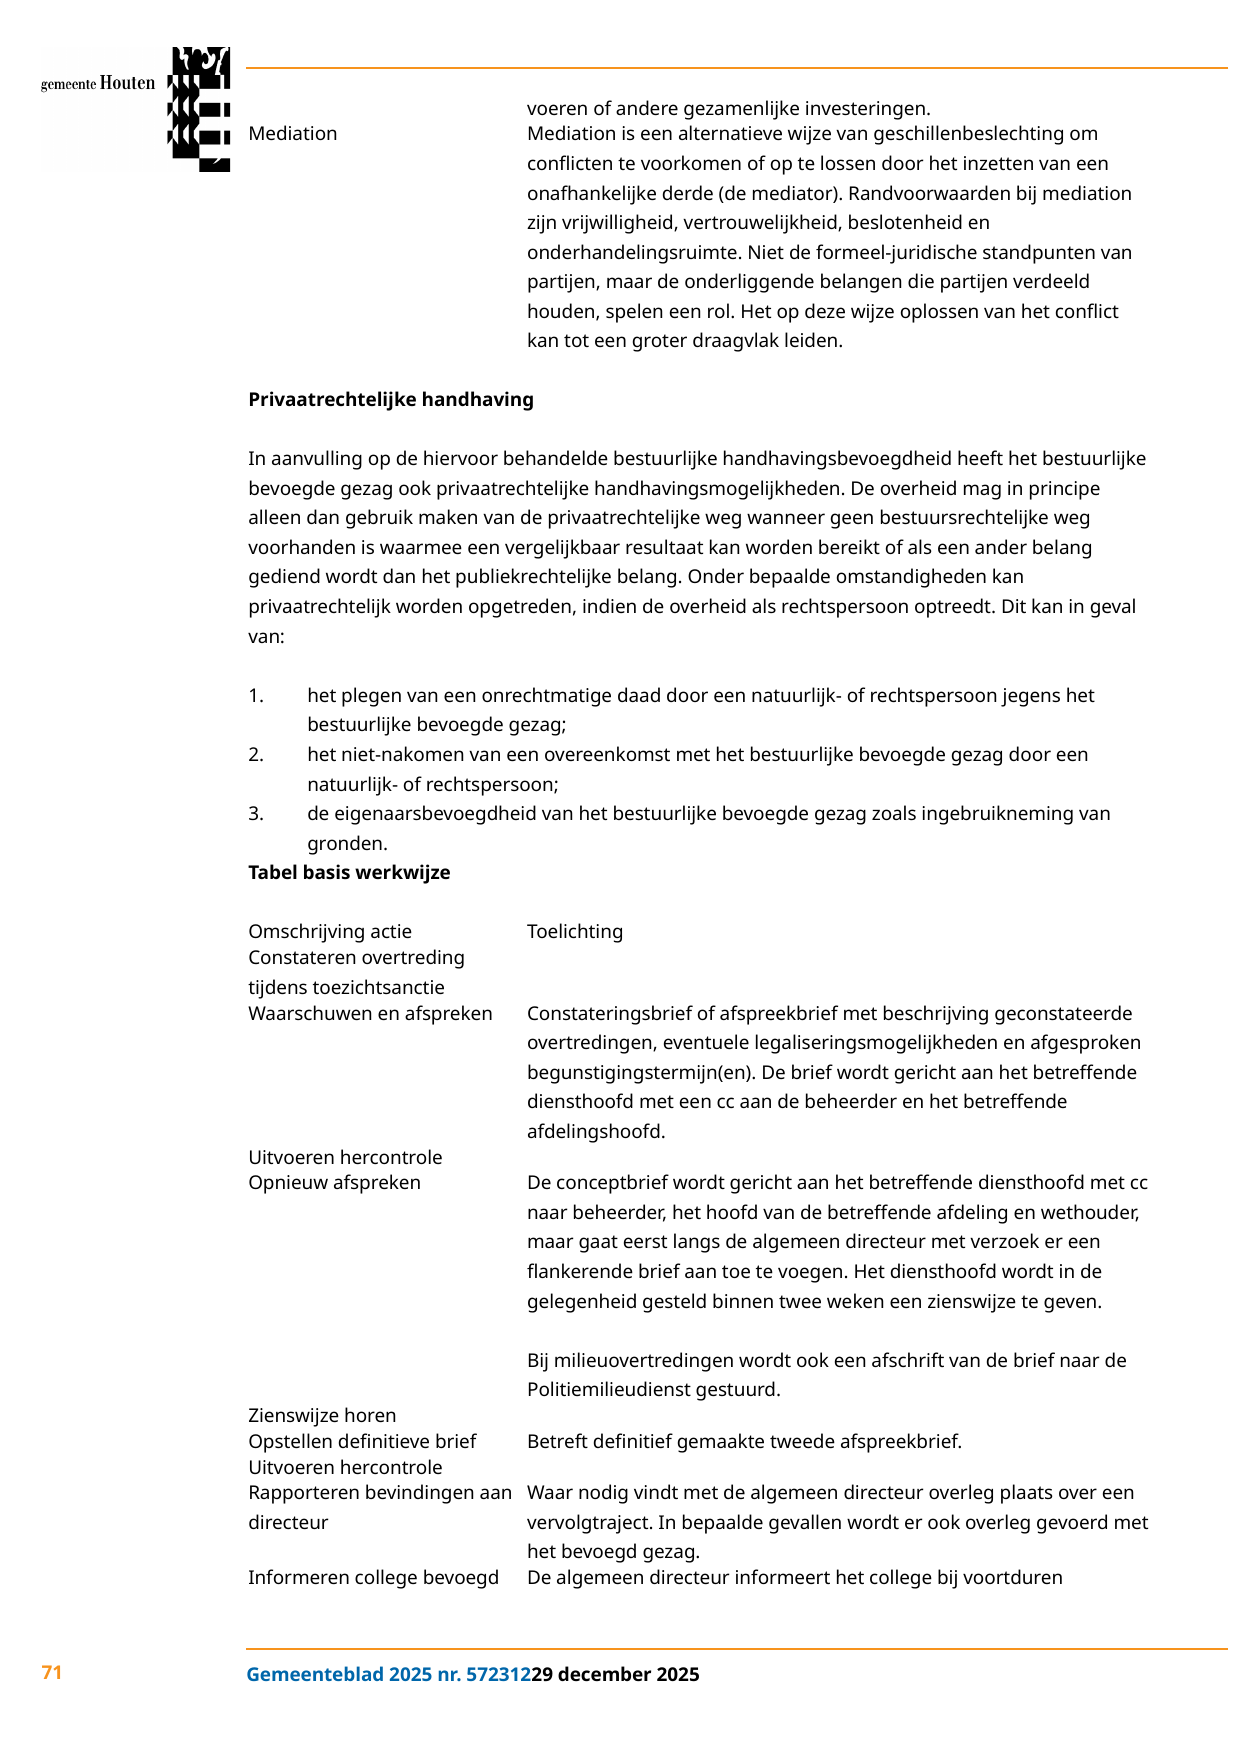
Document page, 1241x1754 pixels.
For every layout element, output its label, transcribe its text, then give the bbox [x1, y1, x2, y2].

table_cell [527, 945, 1152, 1000]
table_cell [527, 1144, 1152, 1169]
table_cell Opstellen definitieve brief [248, 1428, 527, 1454]
table_cell Informeren college bevoegd [248, 1565, 527, 1590]
table_cell Betreft definitief gemaakte tweede afspreekbrief. [527, 1428, 1152, 1454]
table_cell voeren of andere gezamenlijke investeringen. [527, 95, 1152, 121]
table_cell Mediation [248, 121, 527, 353]
table_cell De algemeen directeur informeert het college bij voortduren [527, 1565, 1152, 1590]
table_cell Mediation is een alternatieve wijze van geschillenbeslechting om conflicten te voorkomen of op te lossen door het inzetten van een onafhankelijke derde (de mediator). Randvoorwaarden bij mediation zijn vrijwilligheid, vertrouwelijkheid, beslotenheid en onderhandelingsruimte. Niet de formeel-juridische standpunten van partijen, maar de onderliggende belangen die partijen verdeeld houden, spelen een rol. Het op deze wijze oplossen van het conflict kan tot een groter draagvlak leiden. [527, 121, 1152, 353]
table_cell Uitvoeren hercontrole [248, 1454, 527, 1479]
table_cell Uitvoeren hercontrole [248, 1144, 527, 1169]
table_cell Zienswijze horen [248, 1403, 527, 1428]
table_header Toelichting [527, 919, 1152, 944]
table_cell [527, 1454, 1152, 1479]
table_cell Opnieuw afspreken [248, 1170, 527, 1402]
table_cell De conceptbrief wordt gericht aan het betreffende diensthoofd met cc naar beheerder, het hoofd van de betreffende afdeling en wethouder, maar gaat eerst langs de algemeen directeur met verzoek er een flankerende brief aan toe te voegen. Het diensthoofd wordt in de gelegenheid gesteld binnen twee weken een zienswijze te geven. Bij milieuovertredingen wordt ook een afschrift van de brief naar de Politiemilieudienst gestuurd. [527, 1170, 1152, 1402]
table_cell [527, 1403, 1152, 1428]
list het plegen van een onrechtmatige daad door een natuurlijk- of rechtspersoon jegens het bestuurlijke bevoegde gezag; [248, 682, 1152, 737]
table_cell [248, 95, 527, 121]
table_cell Waar nodig vindt met de algemeen directeur overleg plaats over een vervolgtraject. In bepaalde gevallen wordt er ook overleg gevoerd met het bevoegd gezag. [527, 1480, 1152, 1564]
table_cell Constateren overtreding tijdens toezichtsanctie [248, 945, 527, 1000]
table_cell Rapporteren bevindingen aan directeur [248, 1480, 527, 1564]
text Privaatrechtelijke handhaving [248, 386, 1152, 412]
table_cell Constateringsbrief of afspreekbrief met beschrijving geconstateerde overtredingen, eventuele legaliseringsmogelijkheden en afgesproken begunstigingstermijn(en). De brief wordt gericht aan het betreffende diensthoofd met een cc aan de beheerder en het betreffende afdelingshoofd. [527, 1000, 1152, 1144]
text In aanvulling op de hiervoor behandelde bestuurlijke handhavingsbevoegdheid heeft het bestuurlijke bevoegde gezag ook privaatrechtelijke handhavingsmogelijkheden. De overheid mag in principe alleen dan gebruik maken van de privaatrechtelijke weg wanneer geen bestuursrechtelijke weg voorhanden is waarmee een vergelijkbaar resultaat kan worden bereikt of als een ander belang gediend wordt dan het publiekrechtelijke belang. Onder bepaalde omstandigheden kan privaatrechtelijk worden opgetreden, indien de overheid als rechtspersoon optreedt. Dit kan in geval van: [248, 445, 1152, 648]
list de eigenaarsbevoegdheid van het bestuurlijke bevoegde gezag zoals ingebruikneming van gronden. [248, 800, 1152, 856]
picture [41, 47, 231, 172]
table_header Omschrijving actie [248, 919, 527, 944]
table_cell Waarschuwen en afspreken [248, 1000, 527, 1144]
text Tabel basis werkwijze [248, 859, 1152, 885]
list het niet-nakomen van een overeenkomst met het bestuurlijke bevoegde gezag door een natuurlijk- of rechtspersoon; [248, 741, 1152, 796]
